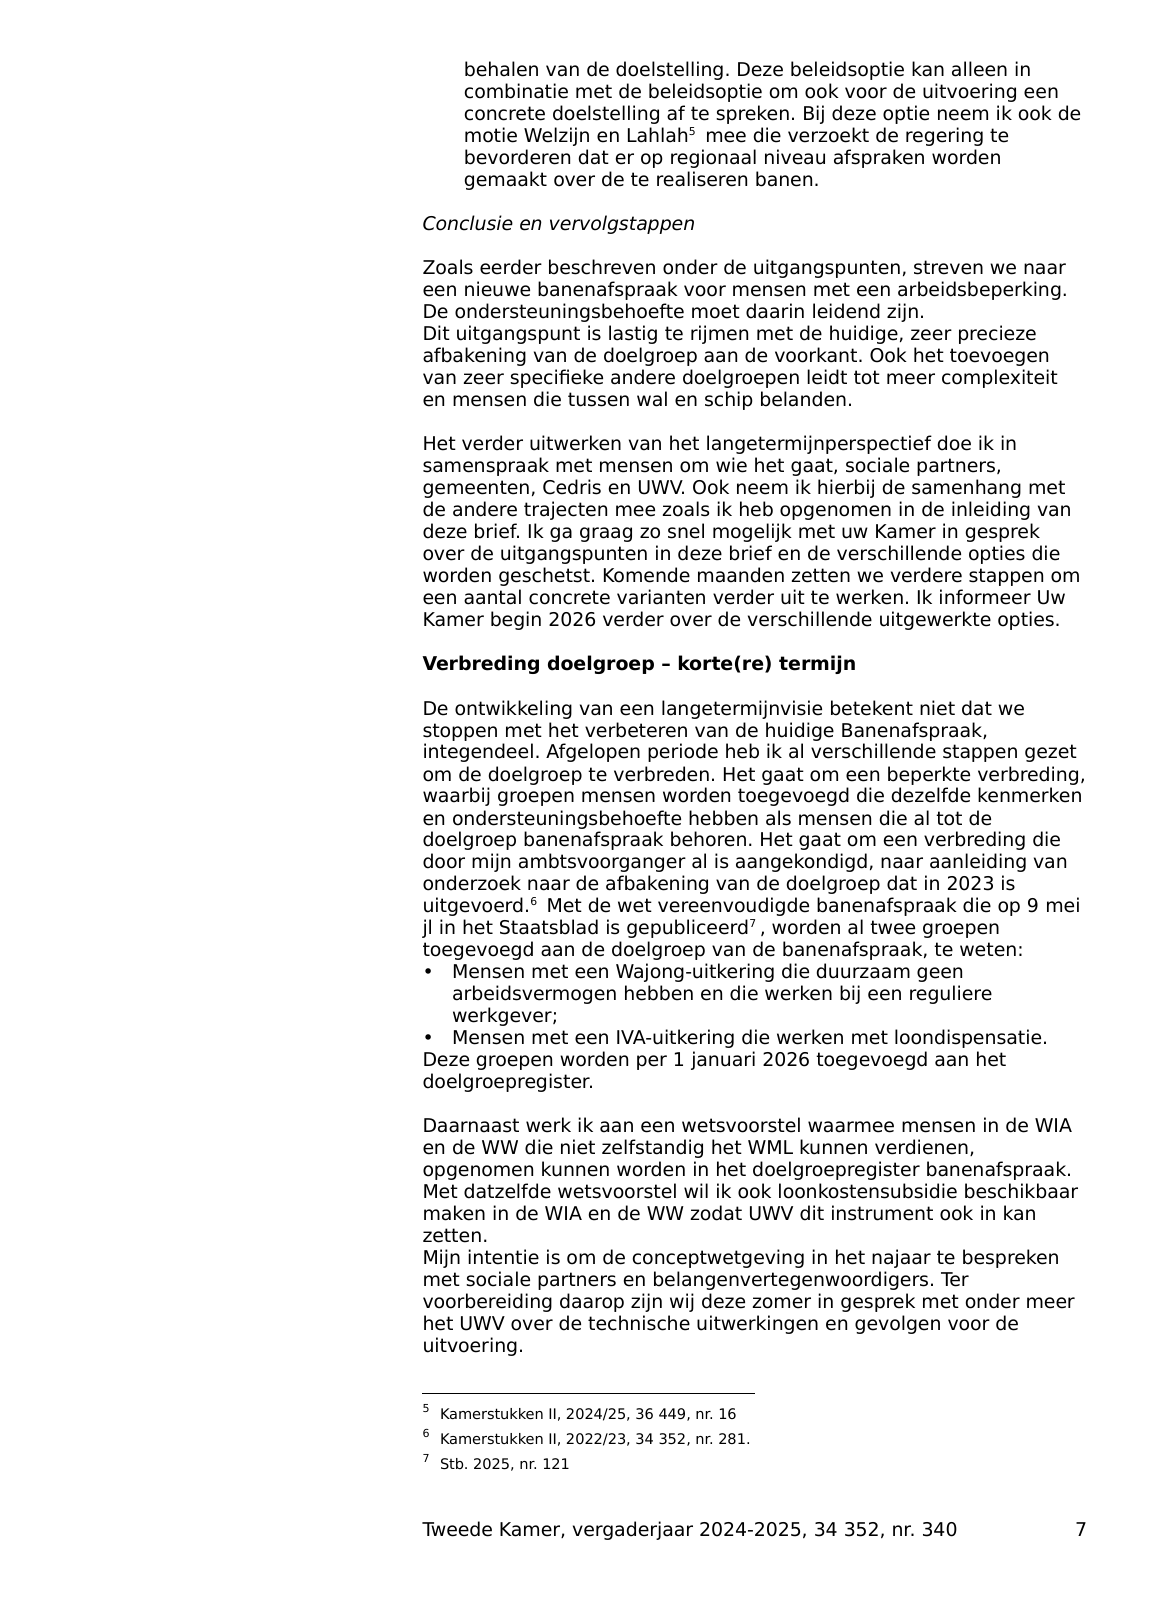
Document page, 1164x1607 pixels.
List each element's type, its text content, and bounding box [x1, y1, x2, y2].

subtitle Verbreding doelgroep – korte(re) termijn [422, 653, 1087, 675]
text Stb. 2025, nr. 121 [422, 1452, 1087, 1474]
text Kamerstukken II, 2022/23, 34 352, nr. 281. [422, 1427, 1087, 1449]
text Deze groepen worden per 1 januari 2026 toegevoegd aan het doelgroepregister. [422, 1049, 1087, 1093]
text • Mensen met een Wajong-uitkering die duurzaam geen arbeidsvermogen hebben en die werken bij een reguliere werkgever; [422, 961, 1087, 1027]
text Dit uitgangspunt is lastig te rijmen met de huidige, zeer precieze afbakening van de doelgroep aan de voorkant. Ook het toevoegen van zeer specifieke andere doelgroepen leidt tot meer complexiteit en mensen die tussen wal en schip belanden. [422, 323, 1087, 411]
text Zoals eerder beschreven onder de uitgangspunten, streven we naar een nieuwe banenafspraak voor mensen met een arbeidsbeperking. De ondersteuningsbehoefte moet daarin leidend zijn. [422, 257, 1087, 323]
text Mijn intentie is om de conceptwetgeving in het najaar te bespreken met sociale partners en belangenvertegenwoordigers. Ter voorbereiding daarop zijn wij deze zomer in gesprek met onder meer het UWV over de technische uitwerkingen en gevolgen voor de uitvoering. [422, 1247, 1087, 1357]
subtitle Conclusie en vervolgstappen [422, 213, 1087, 235]
text Het verder uitwerken van het langetermijnperspectief doe ik in samenspraak met mensen om wie het gaat, sociale partners, gemeenten, Cedris en UWV. Ook neem ik hierbij de samenhang met de andere trajecten mee zoals ik heb opgenomen in de inleiding van deze brief. Ik ga graag zo snel mogelijk met uw Kamer in gesprek over de uitgangspunten in deze brief en de verschillende opties die worden geschetst. Komende maanden zetten we verdere stappen om een aantal concrete varianten verder uit te werken. Ik informeer Uw Kamer begin 2026 verder over de verschillende uitgewerkte opties. [422, 433, 1087, 631]
text Kamerstukken II, 2024/25, 36 449, nr. 16 [422, 1402, 1087, 1424]
text behalen van de doelstelling. Deze beleidsoptie kan alleen in combinatie met de beleidsoptie om ook voor de uitvoering een concrete doelstelling af te spreken. Bij deze optie neem ik ook de motie Welzijn en Lahlah mee die verzoekt de regering te bevorderen dat er op regionaal niveau afspraken worden gemaakt over de te realiseren banen. [422, 59, 1087, 191]
text De ontwikkeling van een langetermijnvisie betekent niet dat we stoppen met het verbeteren van de huidige Banenafspraak, integendeel. Afgelopen periode heb ik al verschillende stappen gezet om de doelgroep te verbreden. Het gaat om een beperkte verbreding, waarbij groepen mensen worden toegevoegd die dezelfde kenmerken en ondersteuningsbehoefte hebben als mensen die al tot de doelgroep banenafspraak behoren. Het gaat om een verbreding die door mijn ambtsvoorganger al is aangekondigd, naar aanleiding van onderzoek naar de afbakening van de doelgroep dat in 2023 is uitgevoerd. Met de wet vereenvoudigde banenafspraak die op 9 mei jl in het Staatsblad is gepubliceerd, worden al twee groepen toegevoegd aan de doelgroep van de banenafspraak, te weten: [422, 697, 1087, 961]
text • Mensen met een IVA-uitkering die werken met loondispensatie. [422, 1027, 1087, 1049]
text Daarnaast werk ik aan een wetsvoorstel waarmee mensen in de WIA en de WW die niet zelfstandig het WML kunnen verdienen, opgenomen kunnen worden in het doelgroepregister banenafspraak. Met datzelfde wetsvoorstel wil ik ook loonkostensubsidie beschikbaar maken in de WIA en de WW zodat UWV dit instrument ook in kan zetten. [422, 1115, 1087, 1247]
